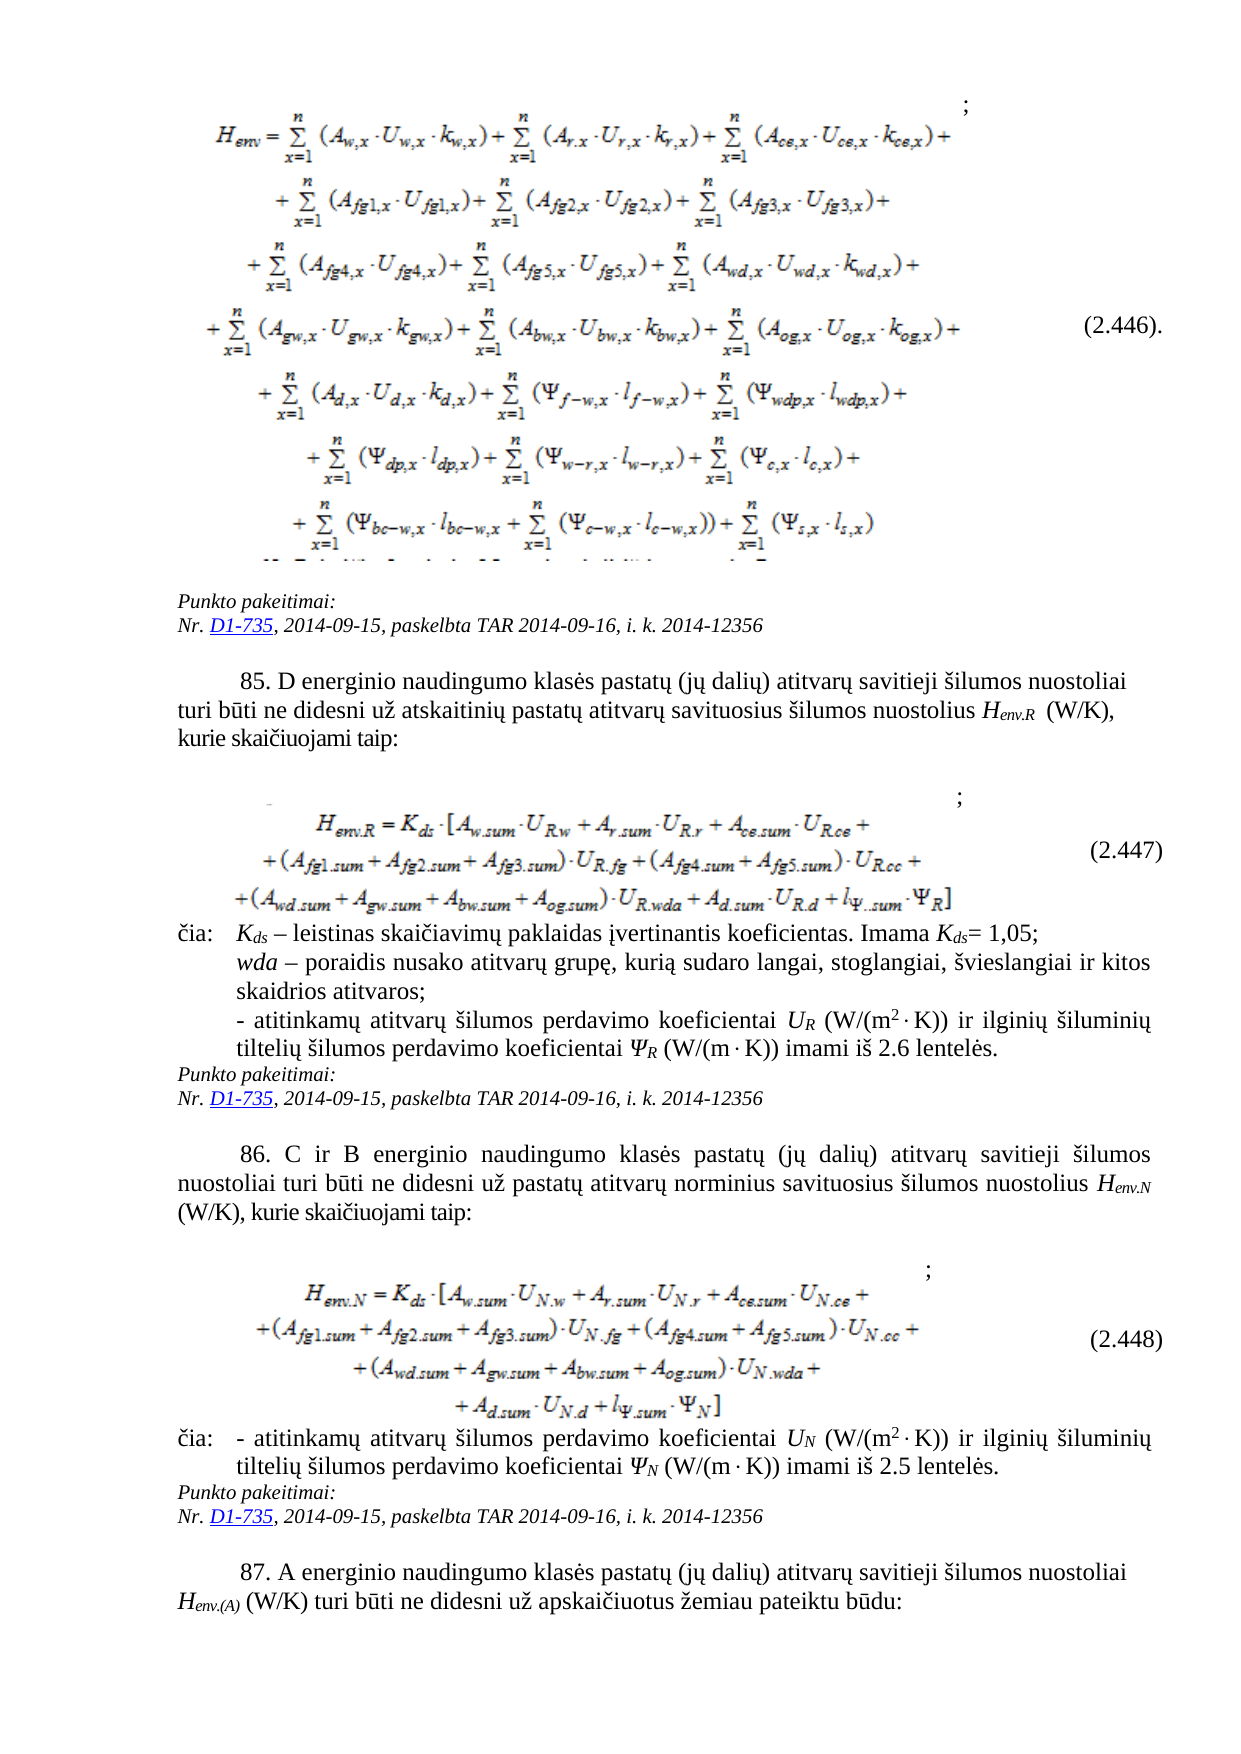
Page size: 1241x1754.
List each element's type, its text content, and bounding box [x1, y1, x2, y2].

text - atitinkamų atitvarų šilumos perdavimo koeficientai UR (W/(m2K)) ir ilginių šiluminių tiltelių šilumos perdavimo koeficientai ΨR (W/(mK)) imami iš 2.6 lentelės. [236, 1005, 1151, 1062]
table_header ; [177, 89, 990, 560]
text 85. D energinio naudingumo klasės pastatų (jų dalių) atitvarų savitieji šilumos nuostoliai turi būti ne didesni už atskaitinių pastatų atitvarų savituosius šilumos nuostolius Henv.R (W/K), kurie skaičiuojami taip: [177, 666, 1151, 752]
text 87. A energinio naudingumo klasės pastatų (jų dalių) atitvarų savitieji šilumos nuostoliai Henv.(A) (W/K) turi būti ne didesni už apskaičiuotus žemiau pateiktu būdu: [177, 1557, 1151, 1614]
text wda – poraidis nusako atitvarų grupę, kurią sudaro langai, stoglangiai, švieslangiai ir kitos skaidrios atitvaros; [236, 947, 1151, 1005]
table_header (2.447) [998, 781, 1174, 918]
text Punkto pakeitimai: [177, 1480, 1151, 1504]
table_header (2.448) [998, 1254, 1174, 1423]
text Punkto pakeitimai: [177, 589, 1151, 613]
text čia: Kds – leistinas skaičiavimų paklaidas įvertinantis koeficientas. Imama Kds= 1,05; [177, 918, 1151, 947]
text 86. C ir B energinio naudingumo klasės pastatų (jų dalių) atitvarų savitieji šilumos nuostoliai turi būti ne didesni už pastatų atitvarų norminius savituosius šilumos nuostolius Henv.N (W/K), kurie skaičiuojami taip: [177, 1139, 1151, 1225]
text čia: - atitinkamų atitvarų šilumos perdavimo koeficientai UN (W/(m2K)) ir ilginių šiluminių tiltelių šilumos perdavimo koeficientai ΨN (W/(mK)) imami iš 2.5 lentelės. [177, 1423, 1151, 1480]
text Nr. D1-735, 2014-09-15, paskelbta TAR 2014-09-16, i. k. 2014-12356 [177, 1504, 1151, 1528]
text Nr. D1-735, 2014-09-15, paskelbta TAR 2014-09-16, i. k. 2014-12356 [177, 613, 1151, 637]
table_header ; [177, 1254, 998, 1423]
table_header (2.446). [990, 89, 1174, 560]
text Punkto pakeitimai: [177, 1062, 1151, 1086]
table_header ; [177, 781, 998, 918]
text Nr. D1-735, 2014-09-15, paskelbta TAR 2014-09-16, i. k. 2014-12356 [177, 1086, 1151, 1110]
